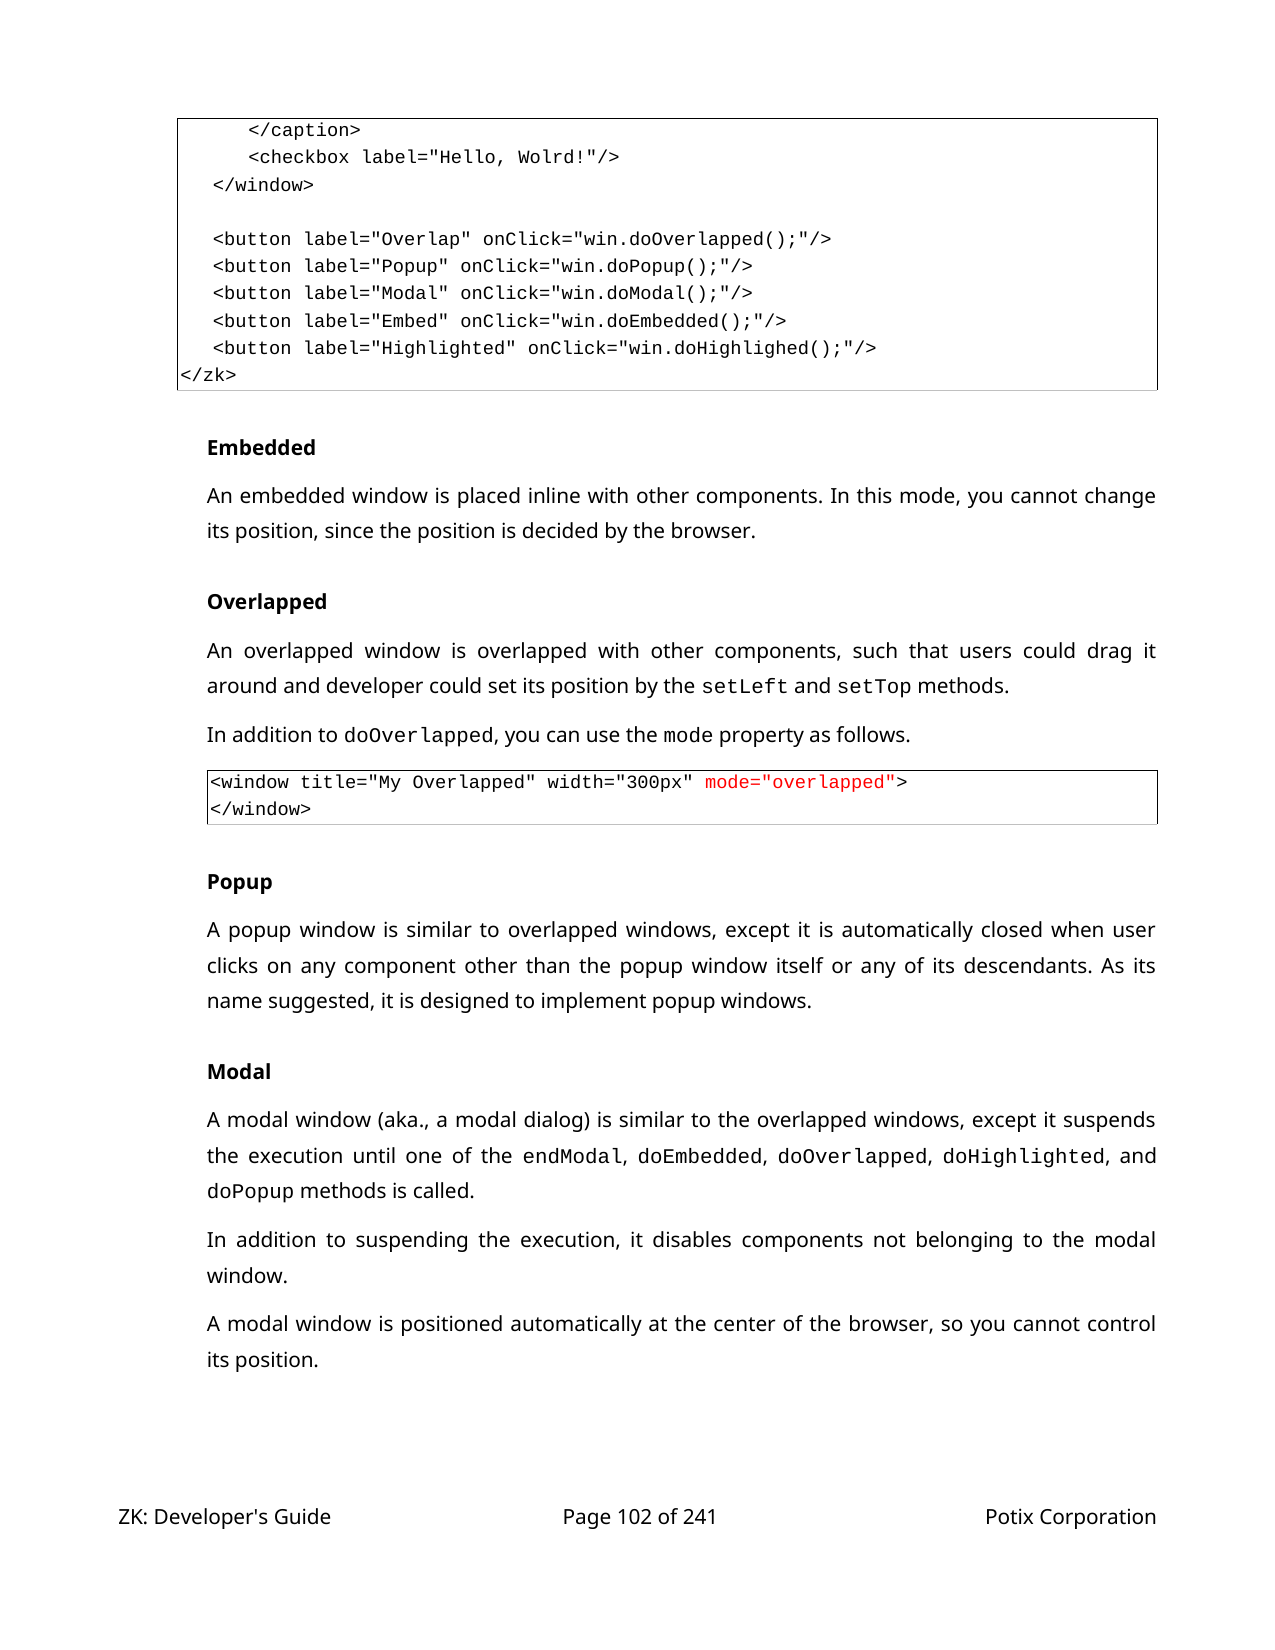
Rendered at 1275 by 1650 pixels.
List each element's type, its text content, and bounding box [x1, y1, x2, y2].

text <window title="My Overlapped" width="300px" mode="overlapped"> [208, 771, 1157, 794]
text <button label="Modal" onClick="win.doModal();"/> [178, 281, 1157, 306]
text </window> [208, 797, 1157, 824]
subtitle Modal [207, 1057, 1157, 1085]
text In addition to doOverlapped, you can use the mode property as follows. [207, 721, 1157, 749]
text A modal window (aka., a modal dialog) is similar to the overlapped windows, except it suspends the execution until one of the endModal, doEmbedded, doOverlapped, doHighlighted, and doPopup methods is called. [207, 1106, 1157, 1205]
text </caption> [178, 119, 1157, 142]
text <button label="Embed" onClick="win.doEmbedded();"/> [178, 308, 1157, 333]
text In addition to suspending the execution, it disables components not belonging to the modal window. [207, 1226, 1157, 1289]
text <button label="Popup" onClick="win.doPopup();"/> [178, 254, 1157, 278]
text <checkbox label="Hello, Wolrd!"/> [178, 145, 1157, 169]
text A modal window is positioned automatically at the center of the browser, so you cannot control its position. [207, 1309, 1157, 1373]
subtitle Popup [207, 867, 1157, 895]
text <button label="Overlap" onClick="win.doOverlapped();"/> [178, 227, 1157, 251]
text A popup window is similar to overlapped windows, except it is automatically closed when user clicks on any component other than the popup window itself or any of its descendants. As its name suggested, it is designed to implement popup windows. [207, 916, 1157, 1014]
text An overlapped window is overlapped with other components, such that users could drag it around and developer could set its position by the setLeft and setTop methods. [207, 636, 1157, 700]
text </window> [178, 172, 1157, 197]
text </zk> [178, 363, 1157, 390]
subtitle Overlapped [207, 587, 1157, 616]
text <button label="Highlighted" onClick="win.doHighlighed();"/> [178, 336, 1157, 360]
text An embedded window is placed inline with other components. In this mode, you cannot change its position, since the position is decided by the browser. [207, 481, 1157, 545]
subtitle Embedded [207, 433, 1157, 461]
